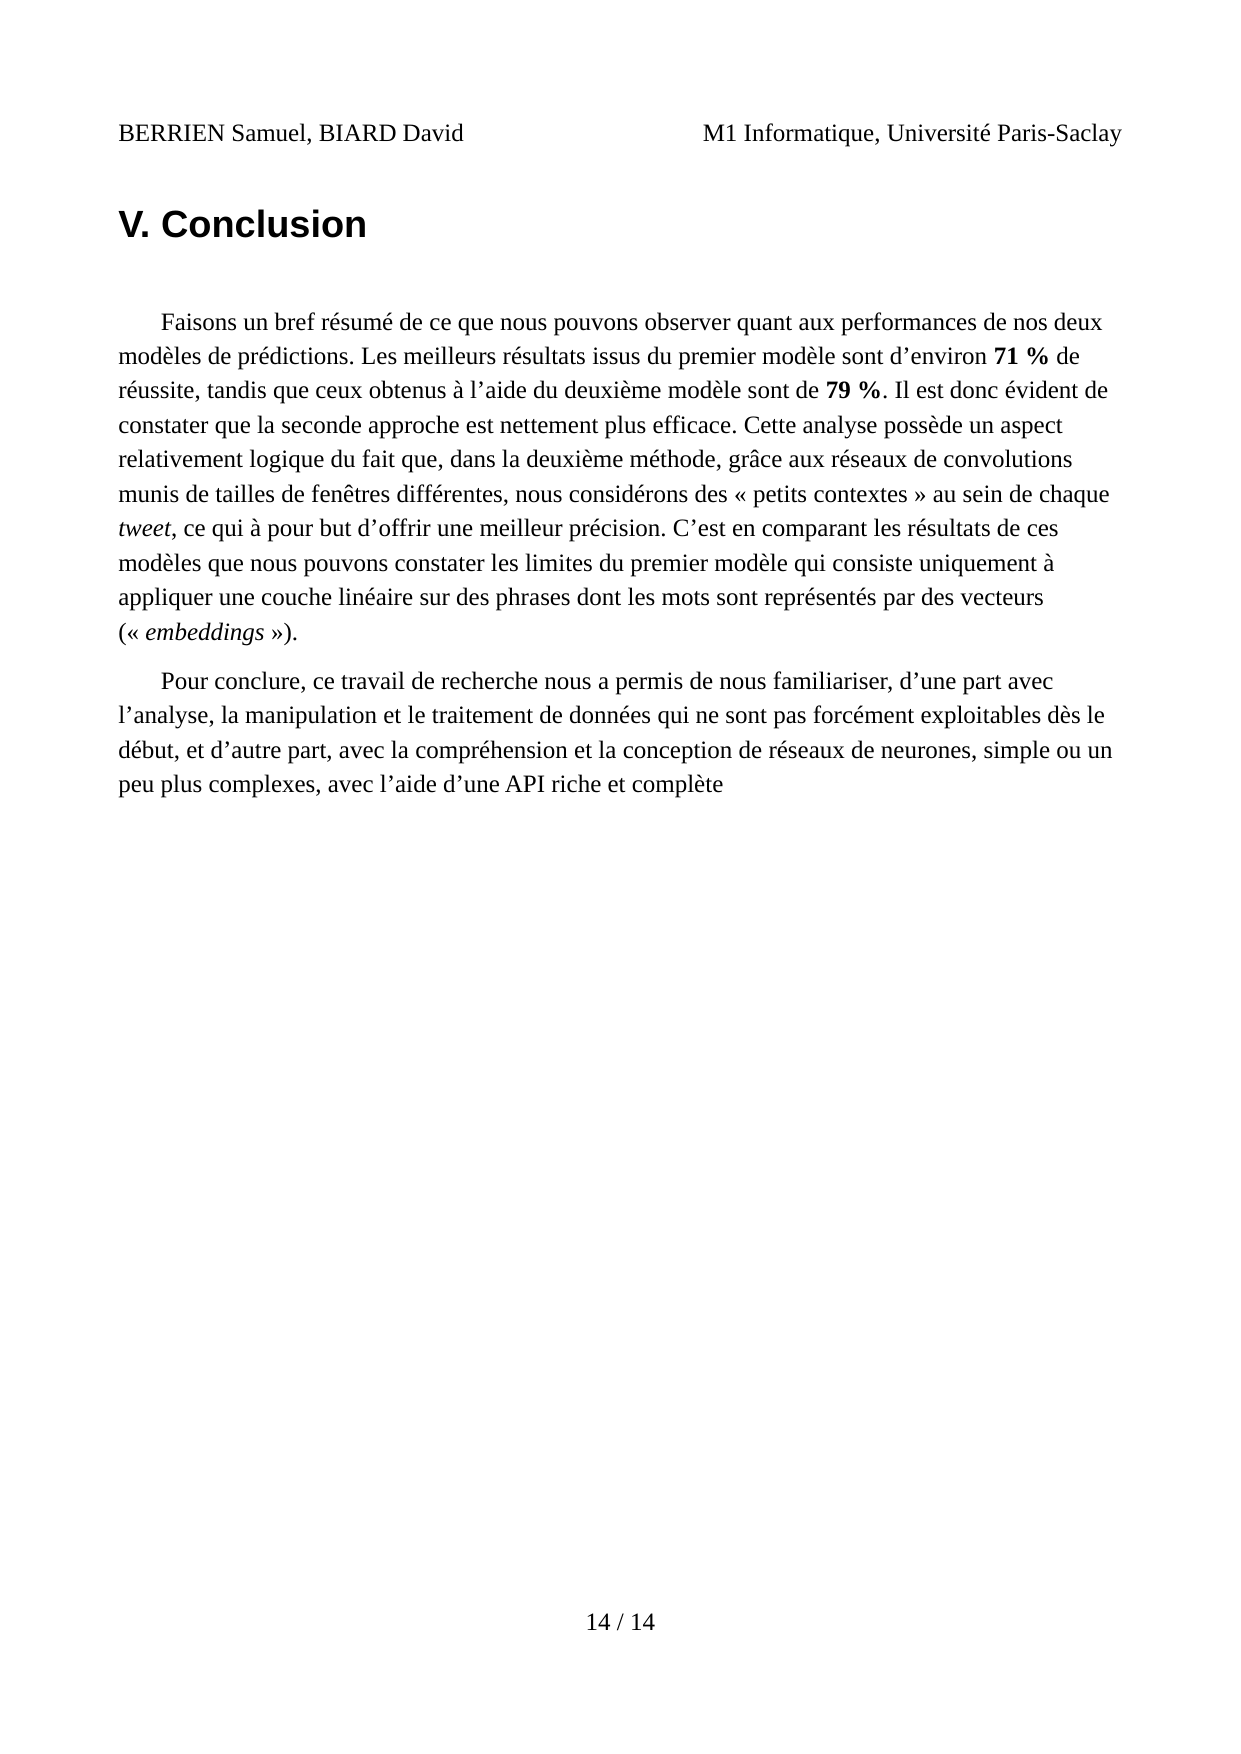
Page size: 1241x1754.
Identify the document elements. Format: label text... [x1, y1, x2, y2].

text Faisons un bref résumé de ce que nous pouvons observer quant aux performances de nos deux modèles de prédictions. Les meilleurs résultats issus du premier modèle sont d’environ 71 % de réussite, tandis que ceux obtenus à l’aide du deuxième modèle sont de 79 %. Il est donc évident de constater que la seconde approche est nettement plus efficace. Cette analyse possède un aspect relativement logique du fait que, dans la deuxième méthode, grâce aux réseaux de convolutions munis de tailles de fenêtres différentes, nous considérons des « petits contextes » au sein de chaque tweet, ce qui à pour but d’offrir une meilleur précision. C’est en comparant les résultats de ces modèles que nous pouvons constater les limites du premier modèle qui consiste uniquement à appliquer une couche linéaire sur des phrases dont les mots sont représentés par des vecteurs (« embeddings »). [118, 307, 1122, 646]
subtitle V. Conclusion [118, 201, 1122, 245]
text Pour conclure, ce travail de recherche nous a permis de nous familiariser, d’une part avec l’analyse, la manipulation et le traitement de données qui ne sont pas forcément exploitables dès le début, et d’autre part, avec la compréhension et la conception de réseaux de neurones, simple ou un peu plus complexes, avec l’aide d’une API riche et complète [118, 666, 1122, 798]
